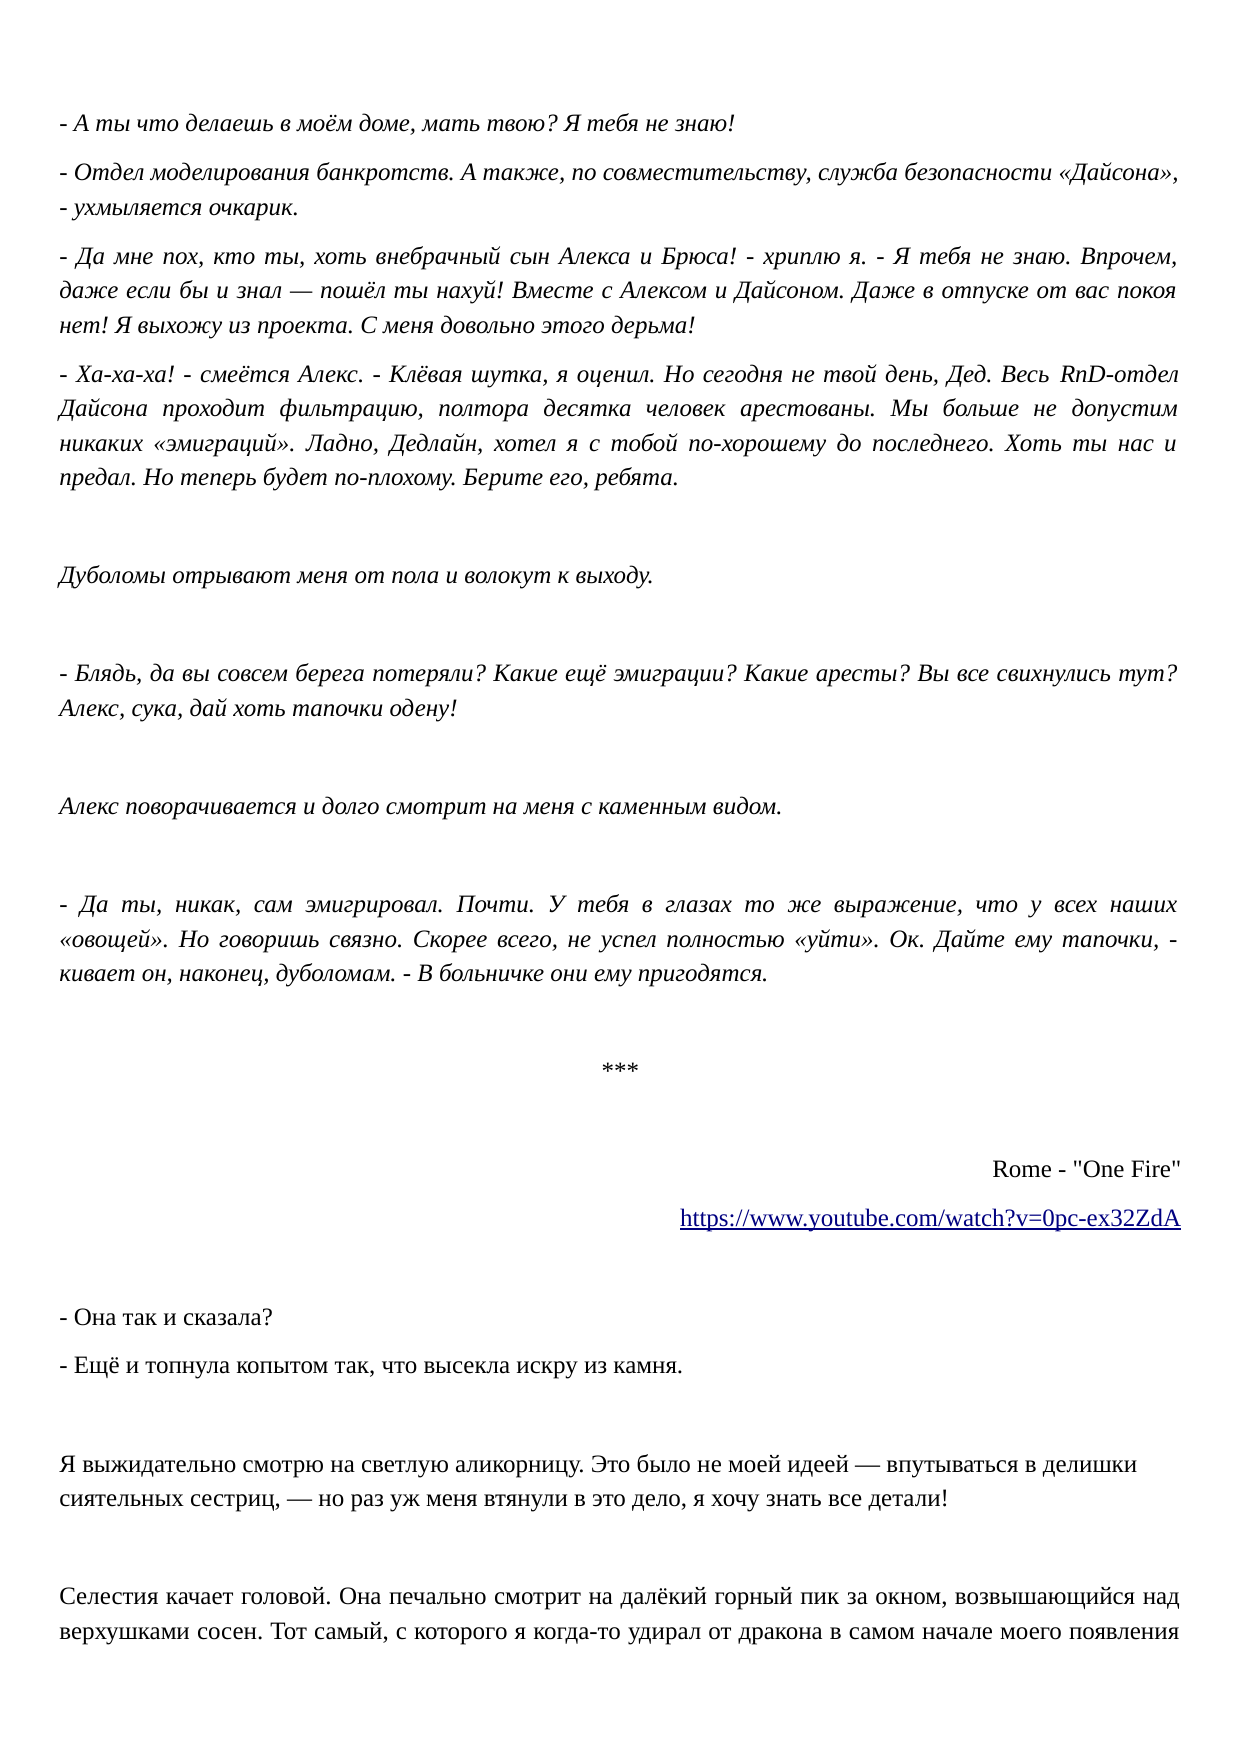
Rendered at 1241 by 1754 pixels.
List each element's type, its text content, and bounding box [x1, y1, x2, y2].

text Rome - "One Fire" [59, 1154, 1181, 1183]
text - Отдел моделирования банкротств. А также, по совместительству, служба безопасности «Дайсона», - ухмыляется очкарик. [59, 157, 1181, 220]
text - Да ты, никак, сам эмигрировал. Почти. У тебя в глазах то же выражение, что у всех наших «овощей». Но говоришь связно. Скорее всего, не успел полностью «уйти». Ок. Дайте ему тапочки, - кивает он, наконец, дуболомам. - В больничке они ему пригодятся. [59, 889, 1181, 987]
text Дуболомы отрывают меня от пола и волокут к выходу. [59, 560, 1181, 589]
text https://www.youtube.com/watch?v=0pc-ex32ZdA [59, 1203, 1181, 1232]
text - Да мне пох, кто ты, хоть внебрачный сын Алекса и Брюса! - хриплю я. - Я тебя не знаю. Впрочем, даже если бы и знал — пошёл ты нахуй! Вместе с Алексом и Дайсоном. Даже в отпуске от вас покоя нет! Я выхожу из проекта. С меня довольно этого дерьма! [59, 241, 1181, 338]
text Селестия качает головой. Она печально смотрит на далёкий горный пик за окном, возвышающийся над верхушками сосен. Тот самый, с которого я когда-то удирал от дракона в самом начале моего появления [59, 1581, 1181, 1644]
text - А ты что делаешь в моём доме, мать твою? Я тебя не знаю! [59, 108, 1181, 137]
text - Блядь, да вы совсем берега потеряли? Какие ещё эмиграции? Какие аресты? Вы все свихнулись тут? Алекс, сука, дай хоть тапочки одену! [59, 658, 1181, 722]
text - Ха-ха-ха! - смеётся Алекс. - Клёвая шутка, я оценил. Но сегодня не твой день, Дед. Весь RnD-отдел Дайсона проходит фильтрацию, полтора десятка человек арестованы. Мы больше не допустим никаких «эмиграций». Ладно, Дедлайн, хотел я с тобой по-хорошему до последнего. Хоть ты нас и предал. Но теперь будет по-плохому. Берите его, ребята. [59, 359, 1181, 491]
text Я выжидательно смотрю на светлую аликорницу. Это было не моей идеей — впутываться в делишки сиятельных сестриц, — но раз уж меня втянули в это дело, я хочу знать все детали! [59, 1449, 1181, 1512]
text *** [59, 1056, 1181, 1085]
text - Она так и сказала? [59, 1302, 1181, 1330]
text Алекс поворачивается и долго смотрит на меня с каменным видом. [59, 791, 1181, 820]
text - Ещё и топнула копытом так, что высекла искру из камня. [59, 1351, 1181, 1379]
